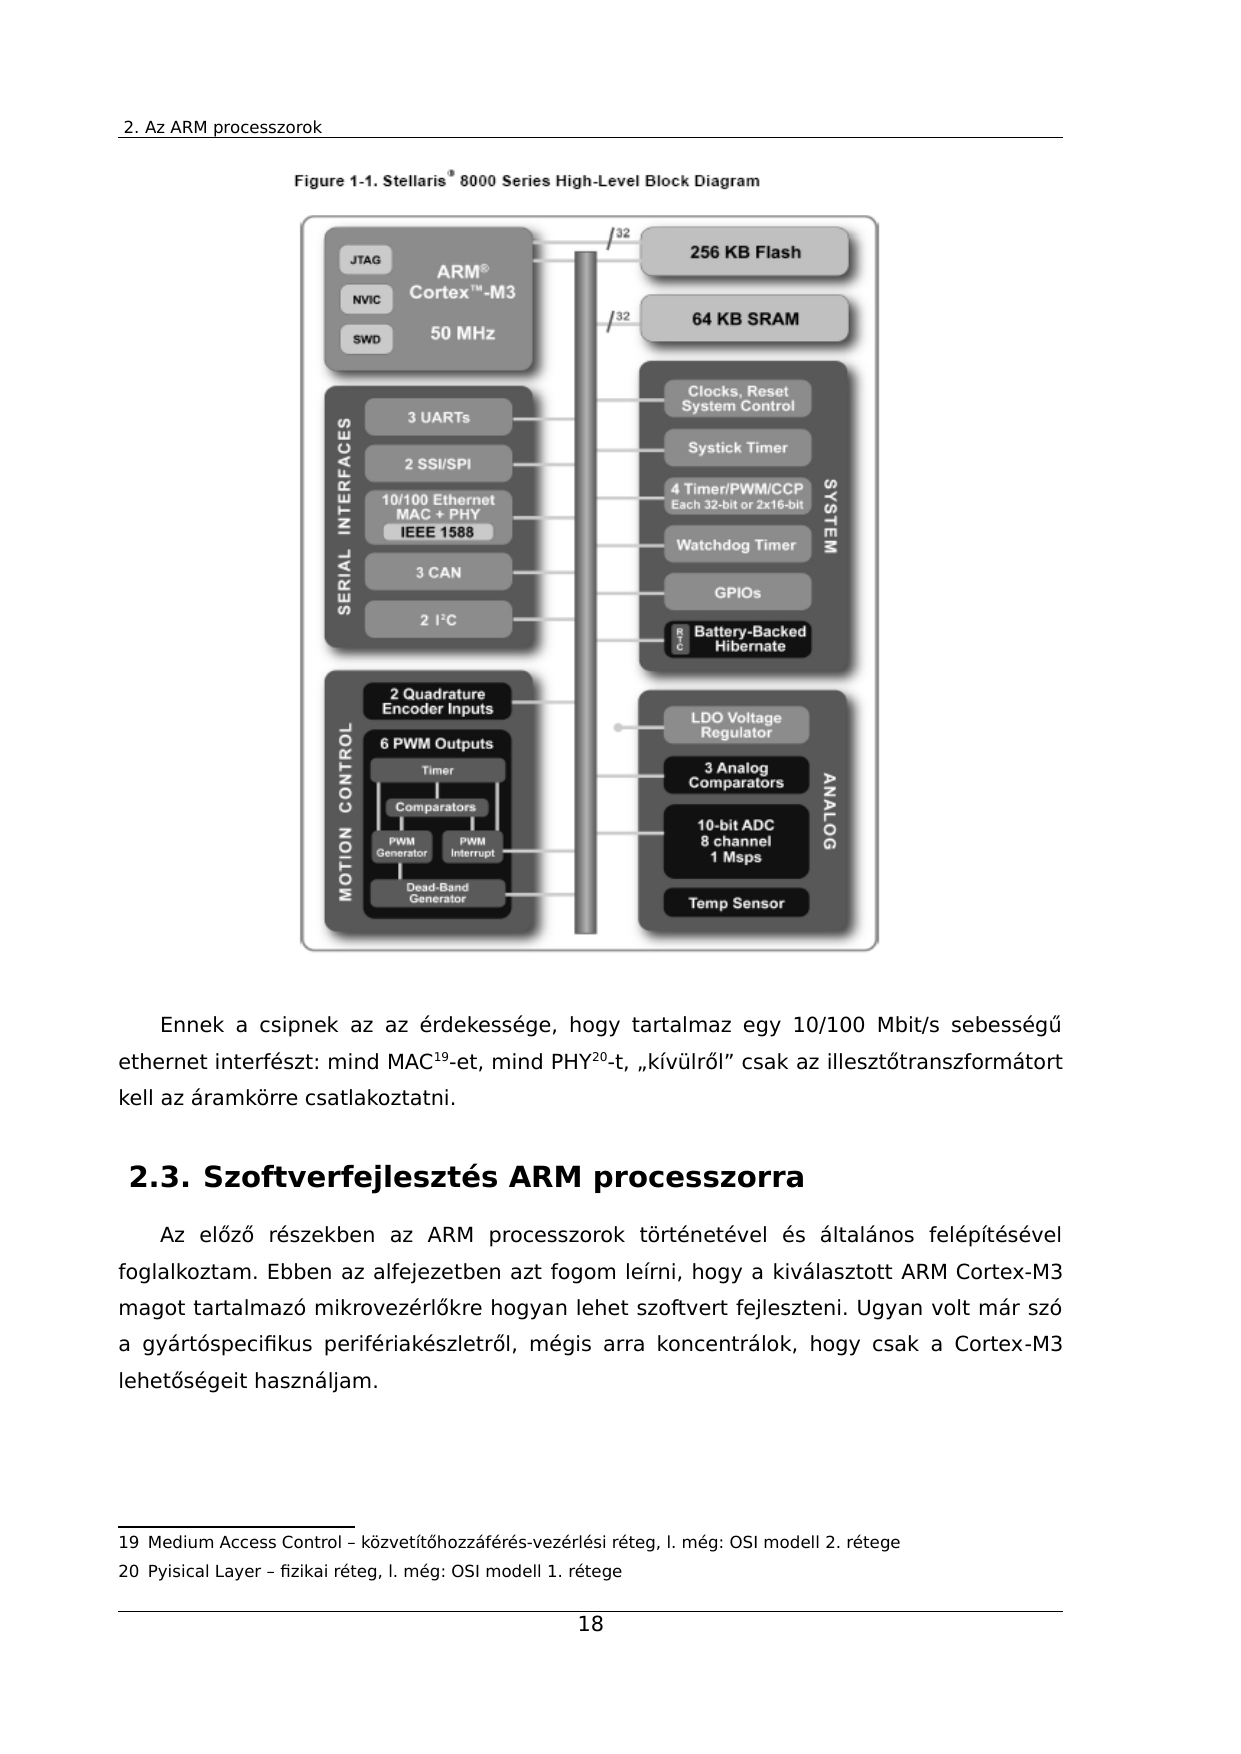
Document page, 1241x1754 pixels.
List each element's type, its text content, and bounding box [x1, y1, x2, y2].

picture [283, 167, 898, 965]
text Pyisical Layer – fizikai réteg, l. még: OSI modell 1. rétege [118, 1562, 1063, 1581]
subtitle Szoftverfejlesztés ARM processzorra [118, 1160, 1063, 1194]
text Ennek a csipnek az az érdekessége, hogy tartalmaz egy 10/100 Mbit/s sebességű ethernet interfészt: mind MAC-et, mind PHY-t, „kívülről” csak az illesztőtranszformátort kell az áramkörre csatlakoztatni. [118, 1013, 1063, 1110]
text Az előző részekben az ARM processzorok történetével és általános felépítésével foglalkoztam. Ebben az alfejezet­ben azt fogom leírni, hogy a kiválasztott ARM Cortex‑M3 magot tartalmazó mikrovezérlők­re ho­gyan lehet szoftvert fejleszteni. Ugyan volt már szó a gyártóspecifikus perifériakészletről, mégis arra koncentrálok, hogy csak a Cortex‑M3 lehetőségeit használjam. [118, 1223, 1063, 1393]
text Medium Access Control – közvetítőhozzáférés-vezérlési réteg, l. még: OSI modell 2. rétege [118, 1533, 1063, 1552]
